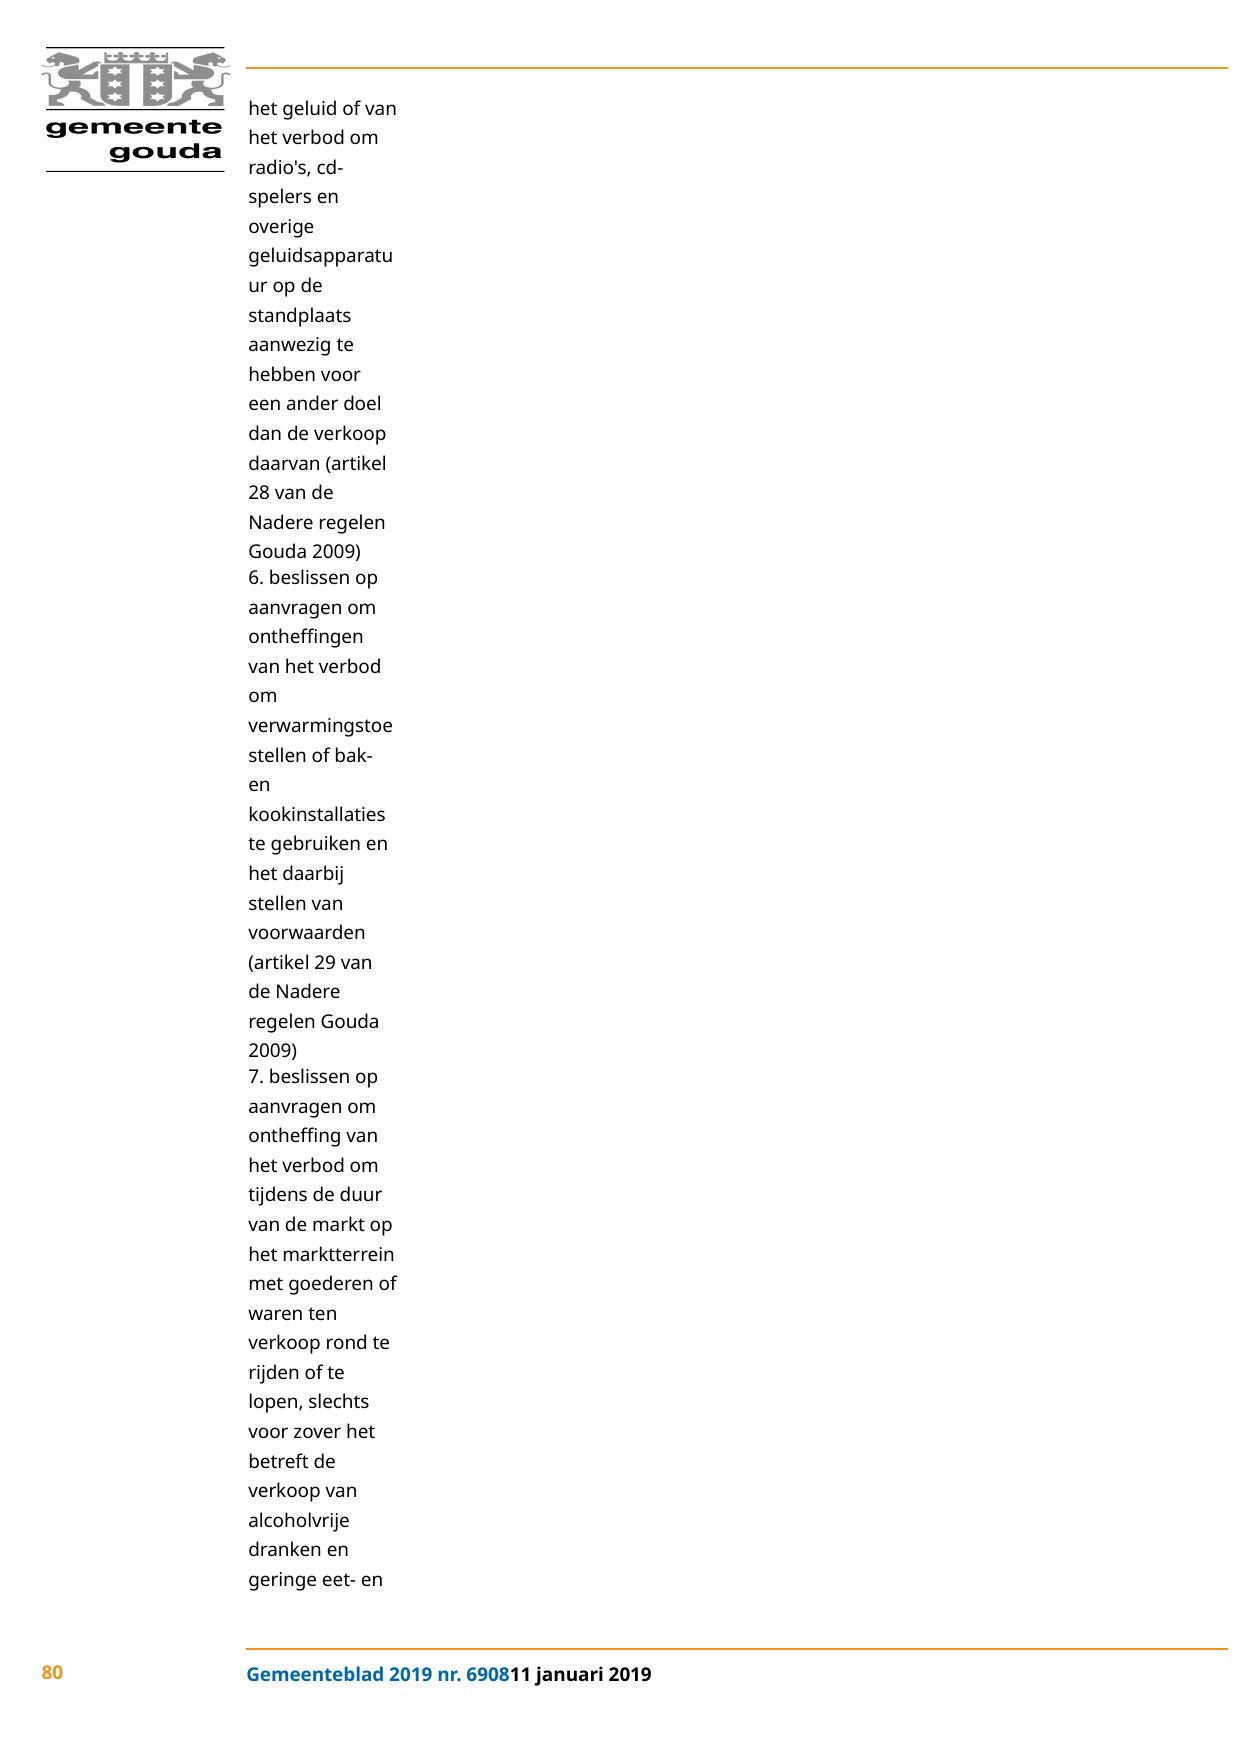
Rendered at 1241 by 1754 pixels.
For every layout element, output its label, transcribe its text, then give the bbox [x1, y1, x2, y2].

table_cell 7. beslissen op aanvragen om ontheffing van het verbod om tijdens de duur van de markt op het marktterrein met goederen of waren ten verkoop rond te rijden of te lopen, slechts voor zover het betreft de verkoop van alcoholvrije dranken en geringe eet- en [248, 1063, 398, 1592]
table_cell 6. beslissen op aanvragen om ontheffingen van het verbod om verwarmingstoestellen of bak- en kookinstallaties te gebruiken en het daarbij stellen van voorwaarden (artikel 29 van de Nadere regelen Gouda 2009) [248, 564, 398, 1063]
picture [41, 47, 231, 172]
table_cell het geluid of van het verbod om radio's, cd-spelers en overige geluidsapparatuur op de standplaats aanwezig te hebben voor een ander doel dan de verkoop daarvan (artikel 28 van de Nadere regelen Gouda 2009) [248, 95, 398, 564]
